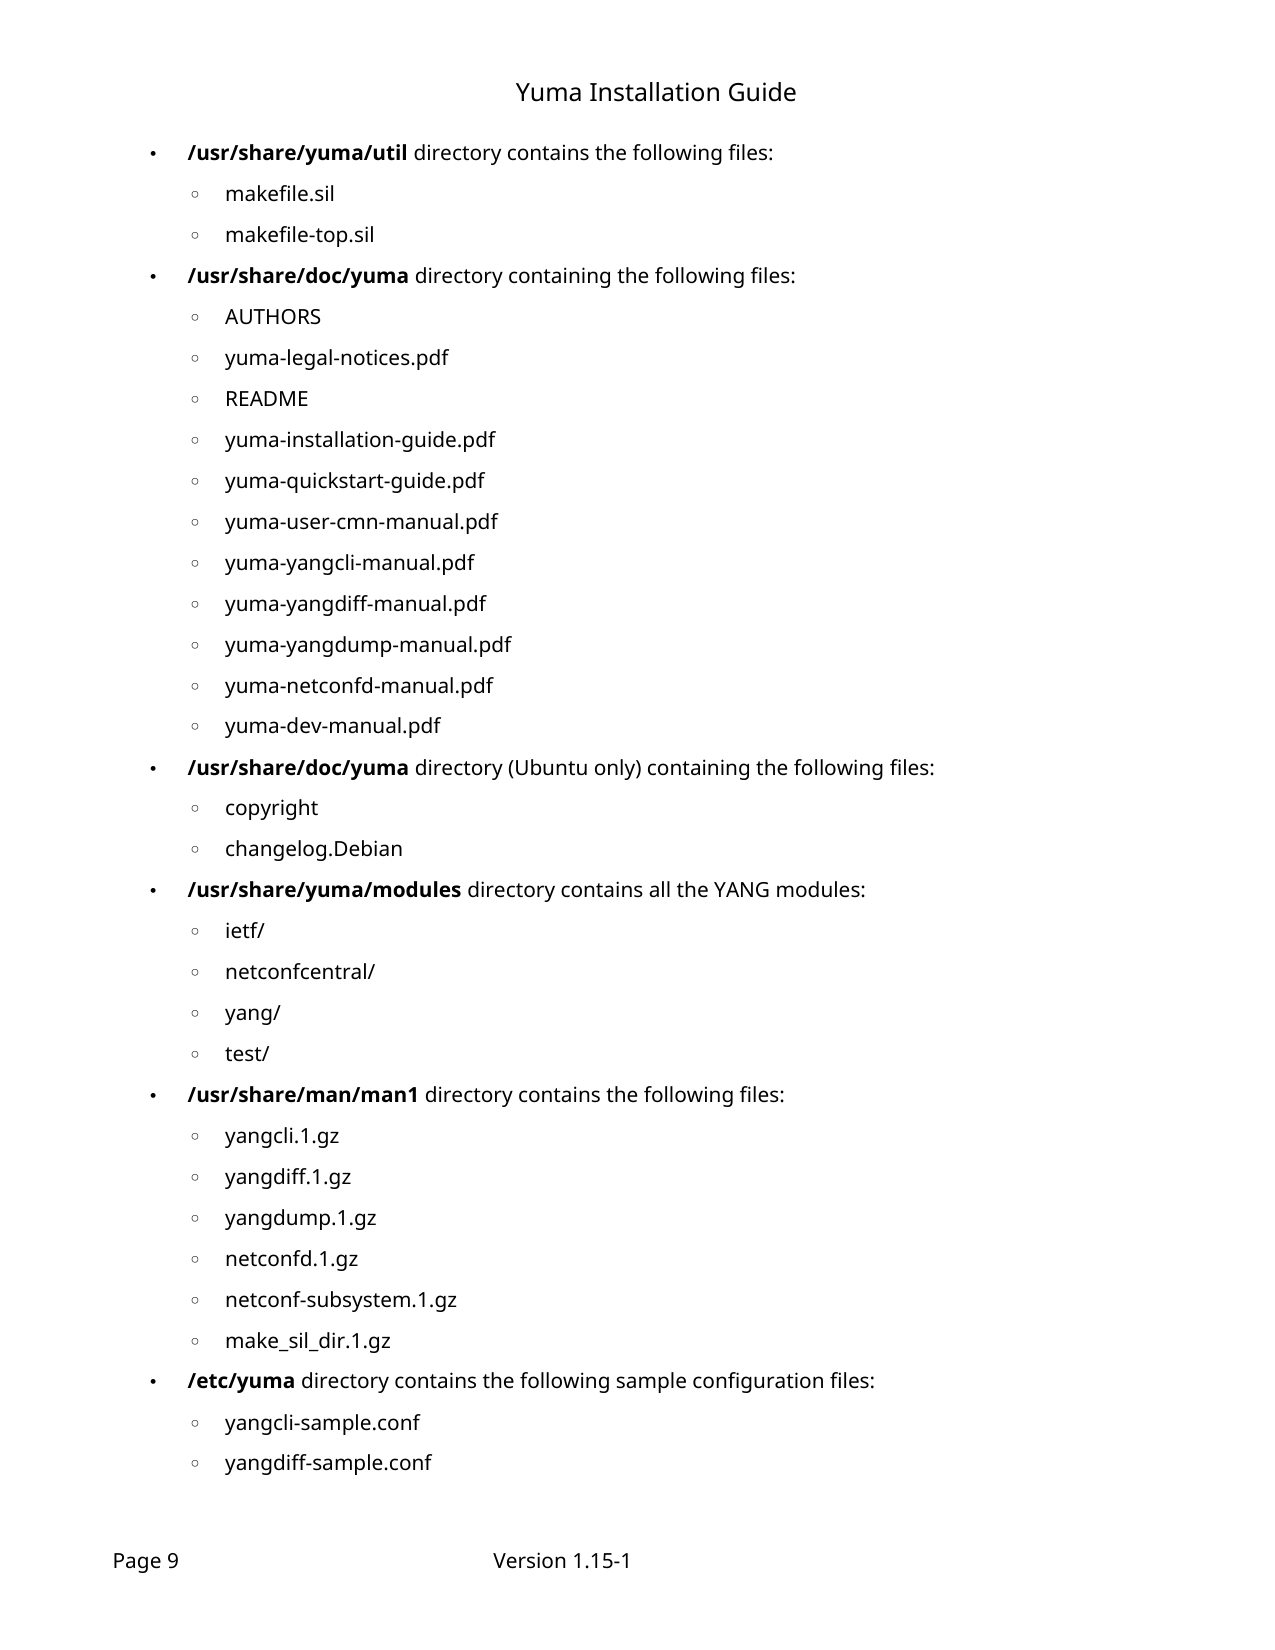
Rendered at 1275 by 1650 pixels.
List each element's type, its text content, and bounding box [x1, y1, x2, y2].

list yangcli-sample.conf [187, 1408, 1200, 1436]
list yang/ [187, 998, 1200, 1027]
list copyright [187, 793, 1200, 822]
list yuma-quickstart-guide.pdf [187, 466, 1200, 494]
list /usr/share/yuma/util directory contains the following files: [150, 138, 1200, 167]
list yuma-yangcli-manual.pdf [187, 548, 1200, 576]
list /usr/share/yuma/modules directory contains all the YANG modules: [150, 875, 1200, 904]
list netconfd.1.gz [187, 1244, 1200, 1272]
list yuma-legal-notices.pdf [187, 343, 1200, 372]
list README [187, 384, 1200, 413]
list makefile.sil [187, 179, 1200, 208]
list yangcli.1.gz [187, 1121, 1200, 1149]
list /usr/share/doc/yuma directory containing the following files: [150, 261, 1200, 290]
list makefile-top.sil [187, 220, 1200, 249]
list yuma-yangdump-manual.pdf [187, 630, 1200, 658]
list make_sil_dir.1.gz [187, 1326, 1200, 1354]
list yuma-installation-guide.pdf [187, 425, 1200, 453]
list ietf/ [187, 916, 1200, 945]
list netconf-subsystem.1.gz [187, 1285, 1200, 1313]
list netconfcentral/ [187, 957, 1200, 986]
list yuma-dev-manual.pdf [187, 712, 1200, 740]
list yangdump.1.gz [187, 1203, 1200, 1231]
list AUTHORS [187, 302, 1200, 331]
list /usr/share/doc/yuma directory (Ubuntu only) containing the following files: [150, 753, 1200, 781]
list /usr/share/man/man1 directory contains the following files: [150, 1080, 1200, 1108]
list yuma-user-cmn-manual.pdf [187, 507, 1200, 535]
list yangdiff-sample.conf [187, 1448, 1200, 1477]
list test/ [187, 1039, 1200, 1068]
list changelog.Debian [187, 834, 1200, 863]
list yangdiff.1.gz [187, 1162, 1200, 1190]
list yuma-yangdiff-manual.pdf [187, 589, 1200, 617]
list yuma-netconfd-manual.pdf [187, 671, 1200, 699]
list /etc/yuma directory contains the following sample configuration files: [150, 1367, 1200, 1395]
